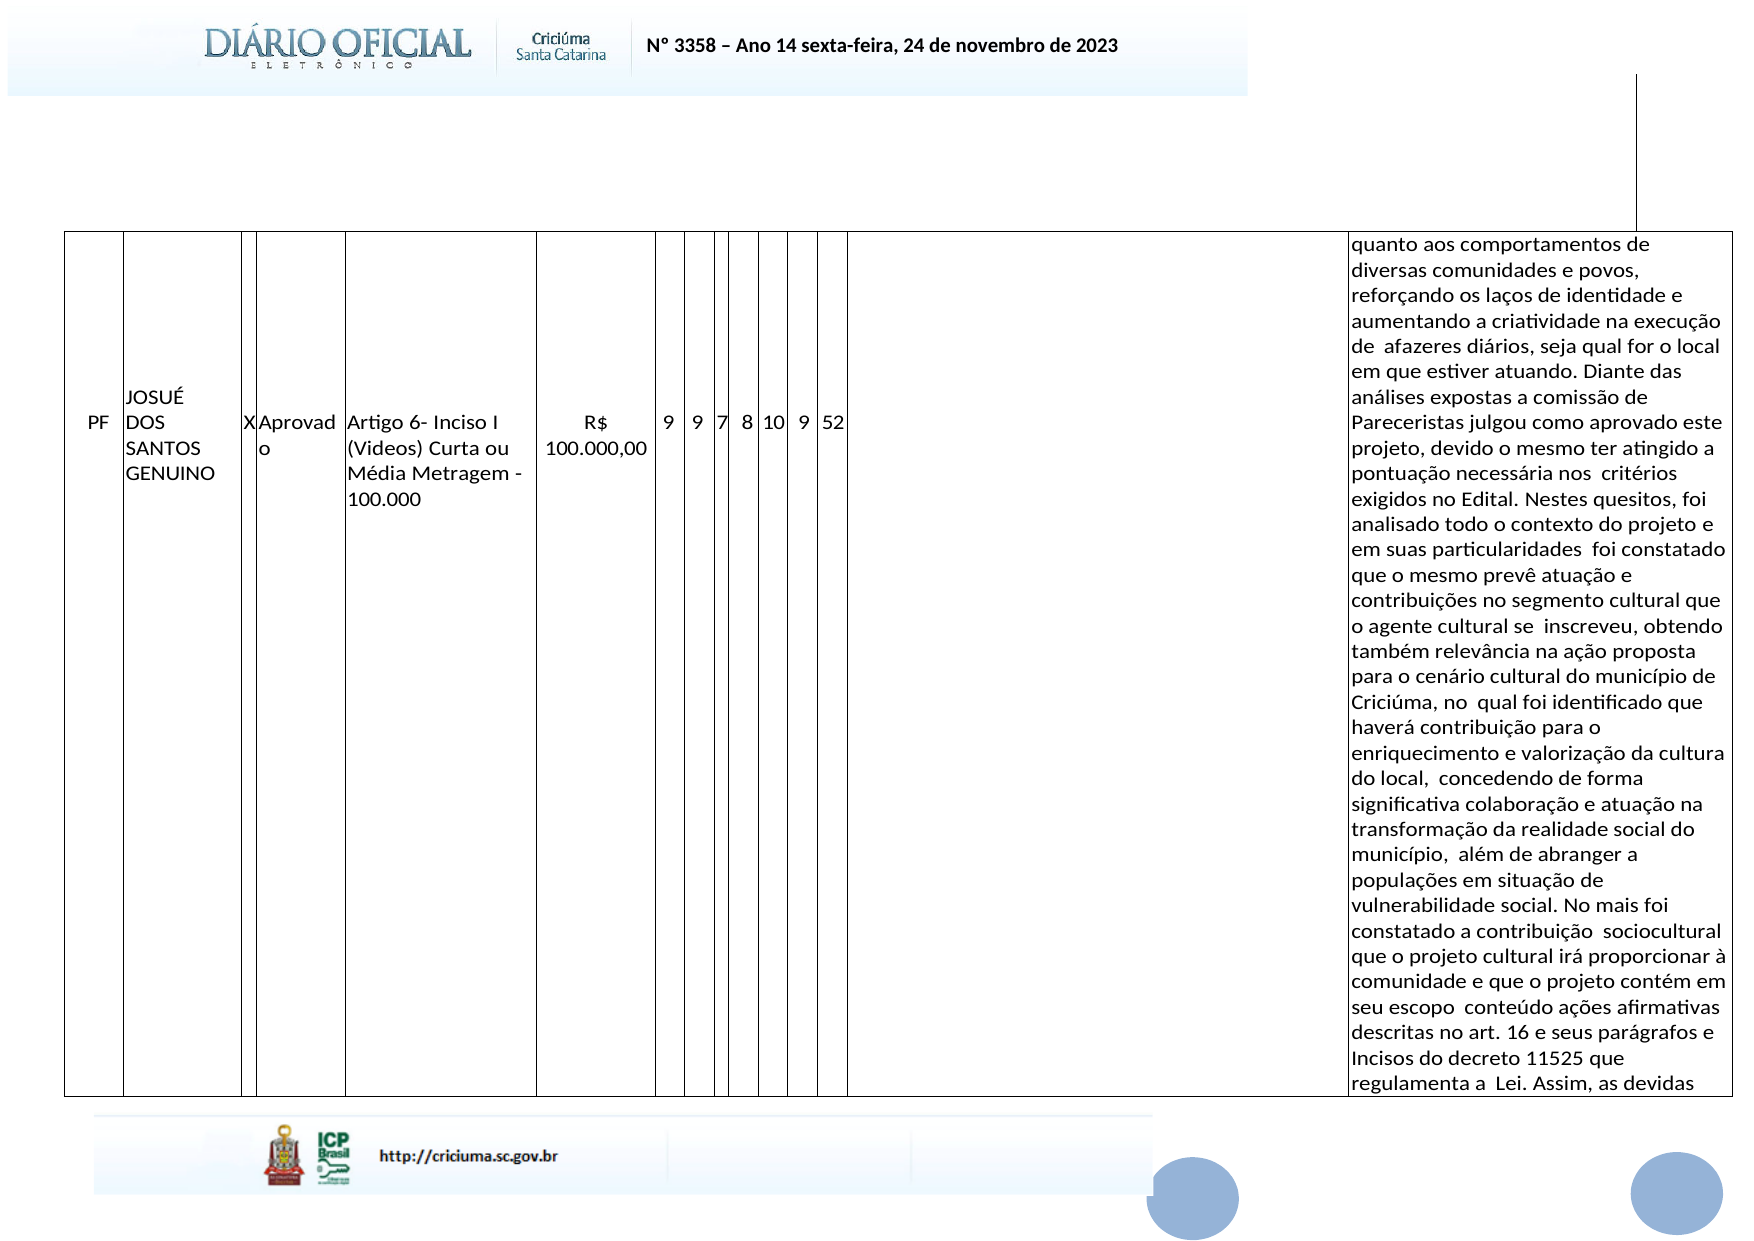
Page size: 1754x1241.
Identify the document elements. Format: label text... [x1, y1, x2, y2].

table_cell 8 [729, 232, 758, 1096]
table_cell 10 [759, 232, 787, 1096]
table_cell R$ 100.000,00 [537, 232, 655, 1096]
table_cell 9 [685, 232, 714, 1096]
table_cell PF [65, 232, 123, 1096]
table_cell quanto aos comportamentos de diversas comunidades e povos, reforçando os laços de identidade e aumentando a criatividade na execução de afazeres diários, seja qual for o local em que estiver atuando. Diante das análises expostas a comissão de Pareceristas julgou como aprovado este projeto, devido o mesmo ter atingido a pontuação necessária nos critérios exigidos no Edital. Nestes quesitos, foi analisado todo o contexto do projeto e em suas particularidades foi constatado que o mesmo prevê atuação e contribuições no segmento cultural que o agente cultural se inscreveu, obtendo também relevância na ação proposta para o cenário cultural do município de Criciúma, no qual foi identificado que haverá contribuição para o enriquecimento e valorização da cultura do local, concedendo de forma significativa colaboração e atuação na transformação da realidade social do município, além de abranger a populações em situação de vulnerabilidade social. No mais foi constatado a contribuição sociocultural que o projeto cultural irá proporcionar à comunidade e que o projeto contém em seu escopo conteúdo ações afirmativas descritas no art. 16 e seus parágrafos e Incisos do decreto 11525 que regulamenta a Lei. Assim, as devidas [1349, 232, 1732, 1096]
table_cell 7 [715, 232, 728, 1096]
table_cell [848, 232, 1348, 1096]
table_cell X [242, 232, 256, 1096]
table_cell JOSUÉ DOS SANTOS GENUINO [124, 232, 241, 1096]
table_cell 9 [788, 232, 817, 1096]
table_cell Aprovado [257, 232, 345, 1096]
table_cell 9 [656, 232, 684, 1096]
table_cell 52 [818, 232, 847, 1096]
table_cell Artigo 6- Inciso I (Videos) Curta ou Média Metragem - 100.000 [346, 232, 536, 1096]
